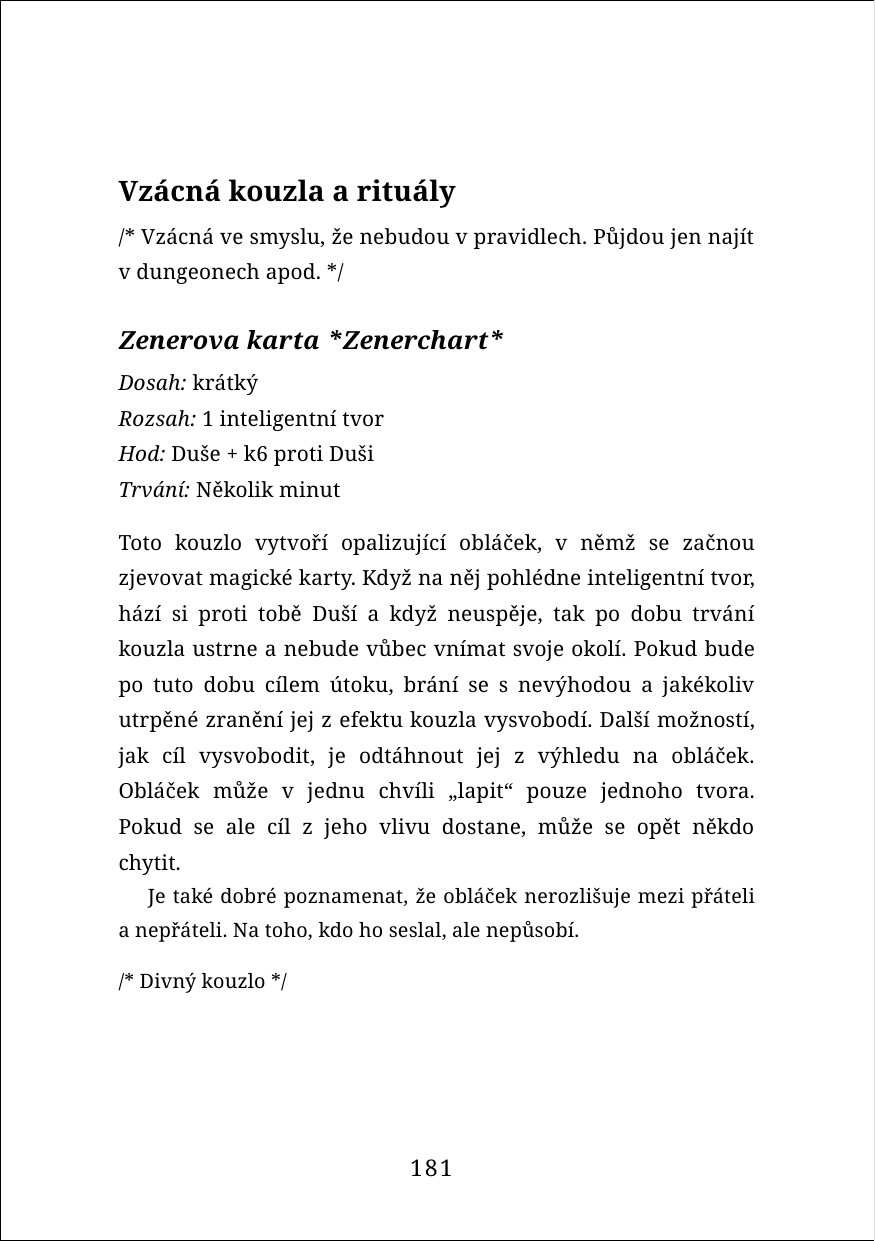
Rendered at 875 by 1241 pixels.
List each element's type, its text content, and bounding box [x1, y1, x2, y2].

text /* Divný kouzlo */ [118, 968, 756, 995]
subtitle Vzácná kouzla a rituály [118, 172, 756, 210]
text Dosah: krátký Rozsah: 1 inteligentní tvor Hod: Duše + k6 proti Duši Trvání: Několik minut [118, 368, 756, 503]
text /* Vzácná ve smyslu, že nebudou v pravidlech. Půjdou jen najít v dungeonech apod. */ [118, 222, 756, 286]
text Toto kouzlo vytvoří opalizující obláček, v němž se začnou zjevovat magické karty. Když na něj pohlédne inteligentní tvor, hází si proti tobě Duší a když neuspěje, tak po dobu trvání kouzla ustrne a nebude vůbec vnímat svoje okolí. Pokud bude po tuto dobu cílem útoku, brání se s nevýhodou a jakékoliv utrpěné zranění jej z efektu kouzla vysvobodí. Další možností, jak cíl vysvobodit, je odtáhnout jej z výhledu na obláček. Obláček může v jednu chvíli „lapit“ pouze jednoho tvora. Pokud se ale cíl z jeho vlivu dostane, může se opět někdo chytit. Je také dobré poznamenat, že obláček nerozlišuje mezi přáteli a nepřáteli. Na toho, kdo ho seslal, ale nepůsobí. [118, 528, 756, 943]
subtitle Zenerova karta *Zenerchart* [118, 322, 756, 356]
